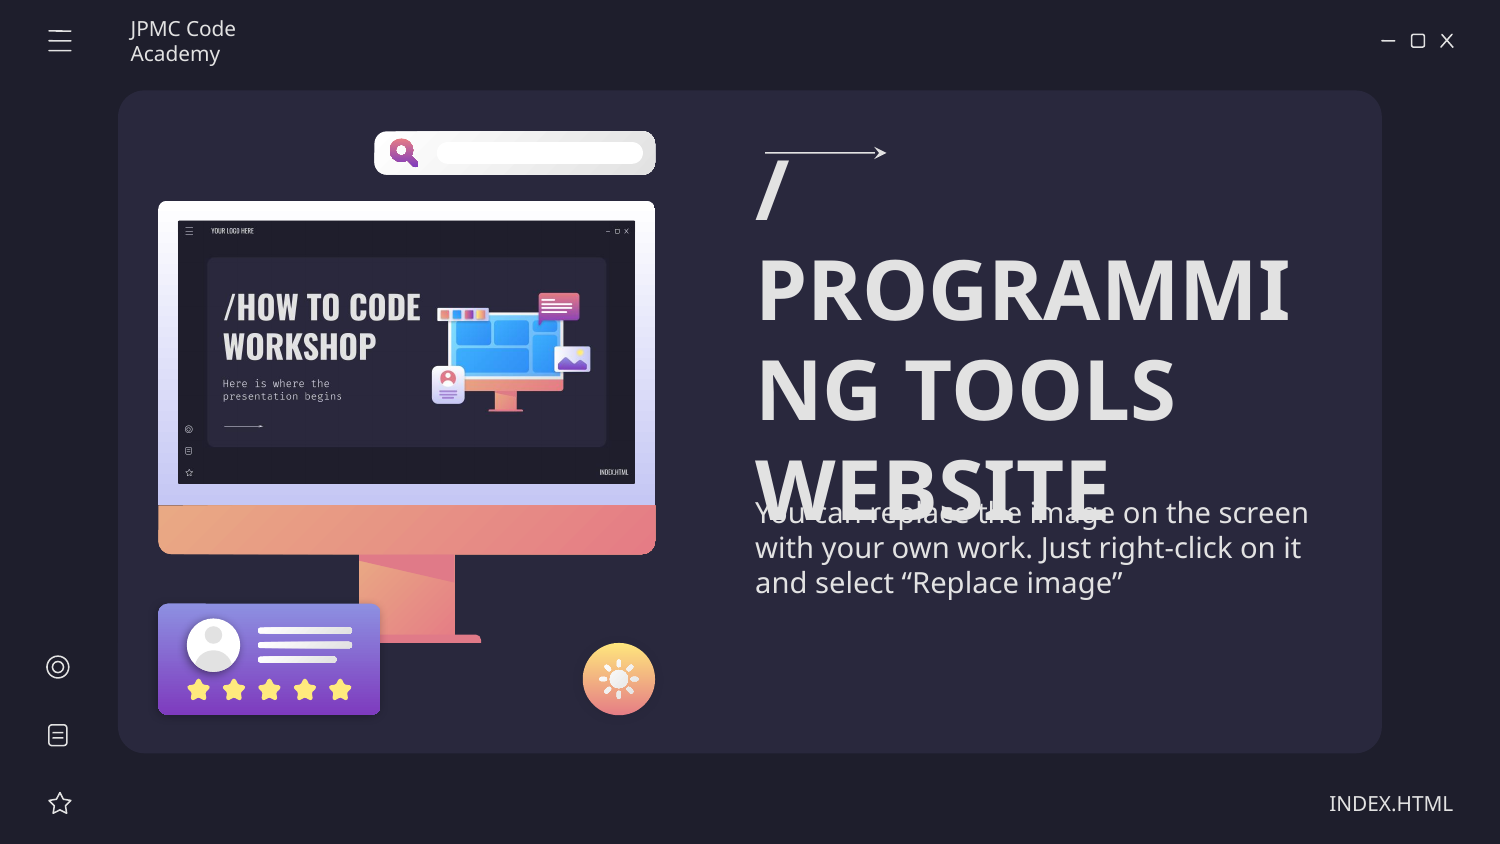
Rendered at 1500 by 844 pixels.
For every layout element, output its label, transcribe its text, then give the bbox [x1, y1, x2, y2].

subtitle You can replace the image on the screen with your own work. Just right-click on it and select “Replace image” [740, 461, 1363, 632]
picture [178, 221, 635, 484]
subtitle JPMC Code Academy [130, 18, 306, 64]
title /PROGRAMMING TOOLS WEBSITE [740, 212, 1363, 461]
text_box [582, 642, 656, 716]
text_box [374, 131, 656, 175]
text_box [158, 200, 656, 715]
subtitle INDEX.HTML [1278, 780, 1453, 826]
